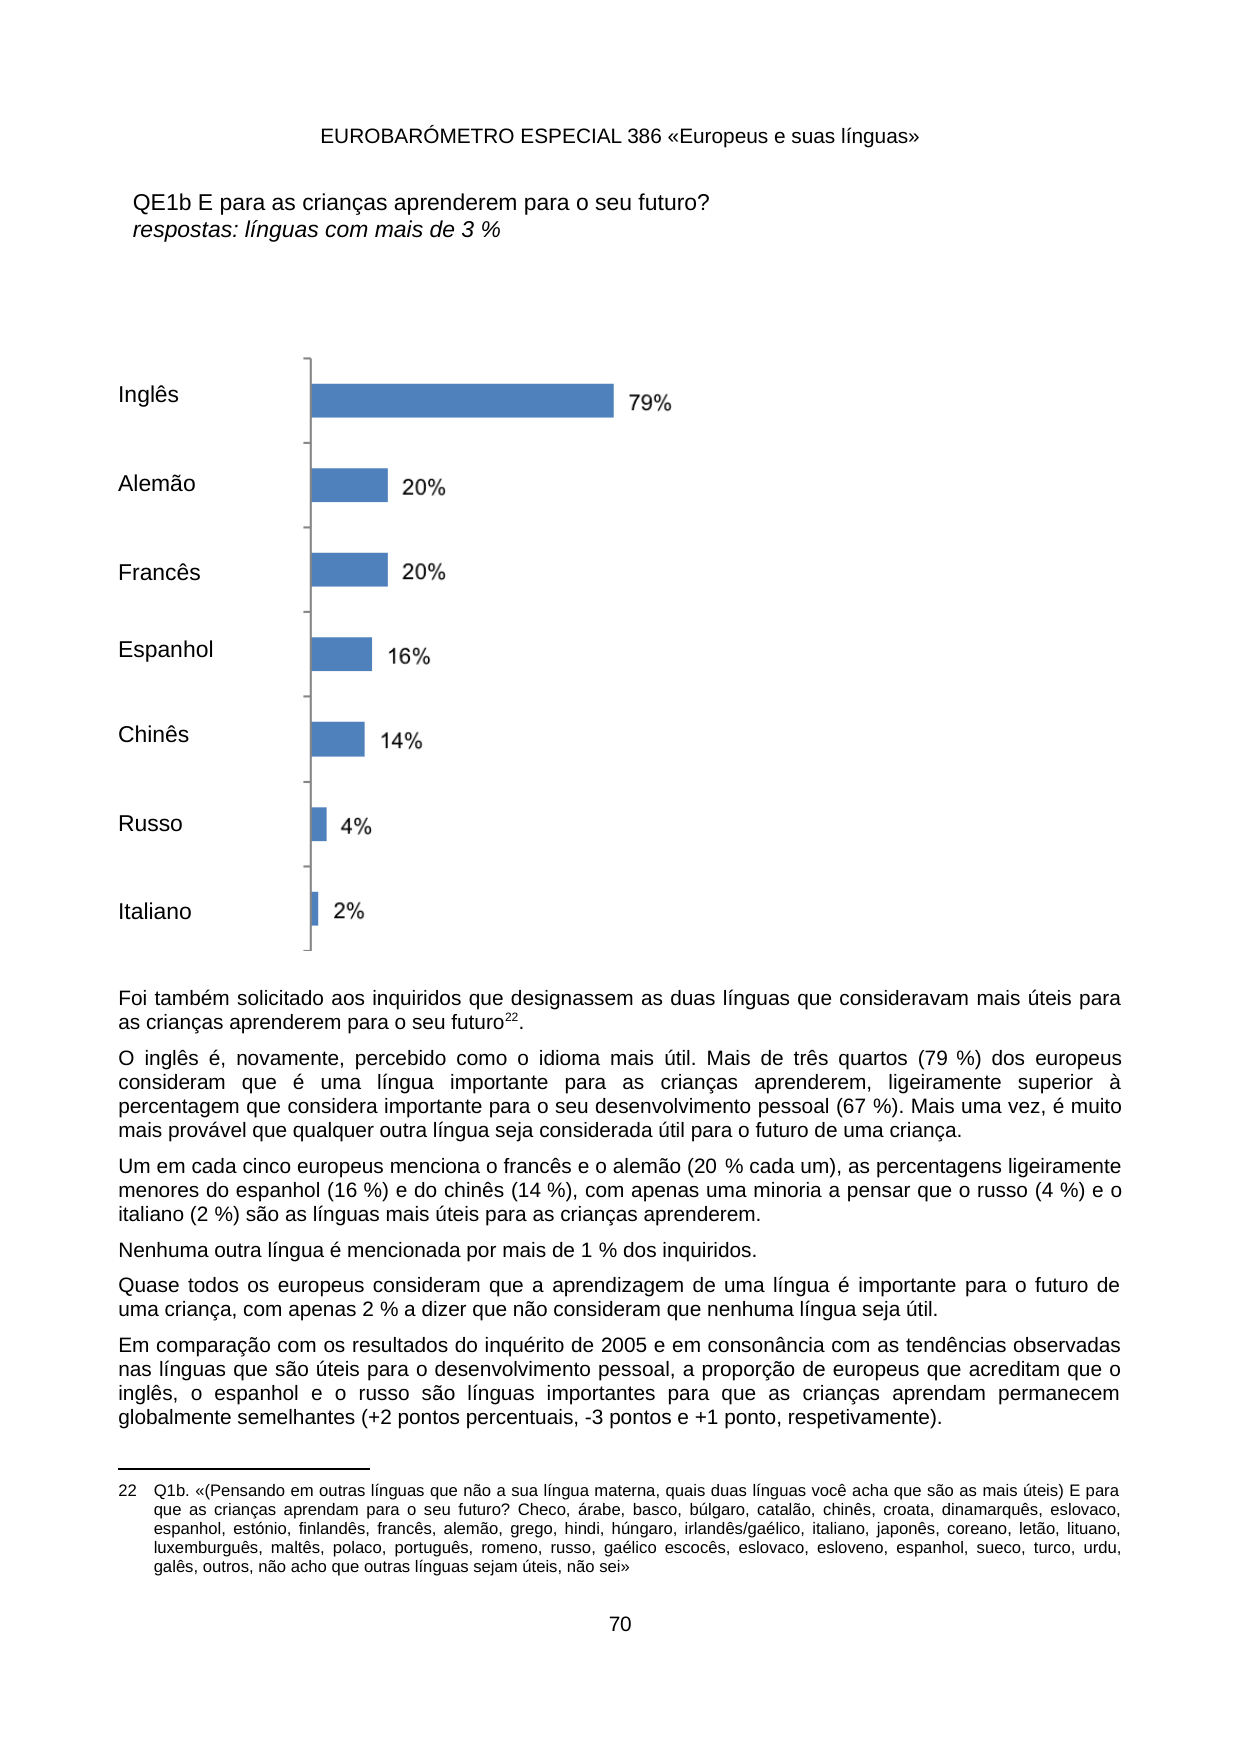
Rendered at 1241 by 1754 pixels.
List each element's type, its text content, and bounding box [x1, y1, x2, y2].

text Q1b. «(Pensando em outras línguas que não a sua língua materna, quais duas línguas você acha que são as mais úteis) E para que as crianças aprendam para o seu futuro? Checo, árabe, basco, búlgaro, catalão, chinês, croata, dinamarquês, eslovaco, espanhol, estónio, finlandês, francês, alemão, grego, hindi, húngaro, irlandês/gaélico, italiano, japonês, coreano, letão, lituano, luxemburguês, maltês, polaco, português, romeno, russo, gaélico escocês, eslovaco, esloveno, espanhol, sueco, turco, urdu, galês, outros, não acho que outras línguas sejam úteis, não sei» [118, 1481, 1122, 1576]
text Um em cada cinco europeus menciona o francês e o alemão (20 % cada um), as percentagens ligeiramente menores do espanhol (16 %) e do chinês (14 %), com apenas uma minoria a pensar que o russo (4 %) e o italiano (2 %) são as línguas mais úteis para as crianças aprenderem. [118, 1154, 1122, 1226]
text Quase todos os europeus consideram que a aprendizagem de uma língua é importante para o futuro de uma criança, com apenas 2 % a dizer que não consideram que nenhuma língua seja útil. [118, 1273, 1122, 1321]
text Foi também solicitado aos inquiridos que designassem as duas línguas que consideravam mais úteis para as crianças aprenderem para o seu futuro. [118, 986, 1122, 1034]
text Em comparação com os resultados do inquérito de 2005 e em consonância com as tendências observadas nas línguas que são úteis para o desenvolvimento pessoal, a proporção de europeus que acreditam que o inglês, o espanhol e o russo são línguas importantes para que as crianças aprendam permanecem globalmente semelhantes (+2 pontos percentuais, -3 pontos e +1 ponto, respetivamente). [118, 1333, 1122, 1429]
text Nenhuma outra língua é mencionada por mais de 1 % dos inquiridos. [118, 1237, 1122, 1261]
picture [295, 350, 694, 951]
text O inglês é, novamente, percebido como o idioma mais útil. Mais de três quartos (79 %) dos europeus consideram que é uma língua importante para as crianças aprenderem, ligeiramente superior à percentagem que considera importante para o seu desenvolvimento pessoal (67 %). Mais uma vez, é muito mais provável que qualquer outra língua seja considerada útil para o futuro de uma criança. [118, 1046, 1122, 1142]
